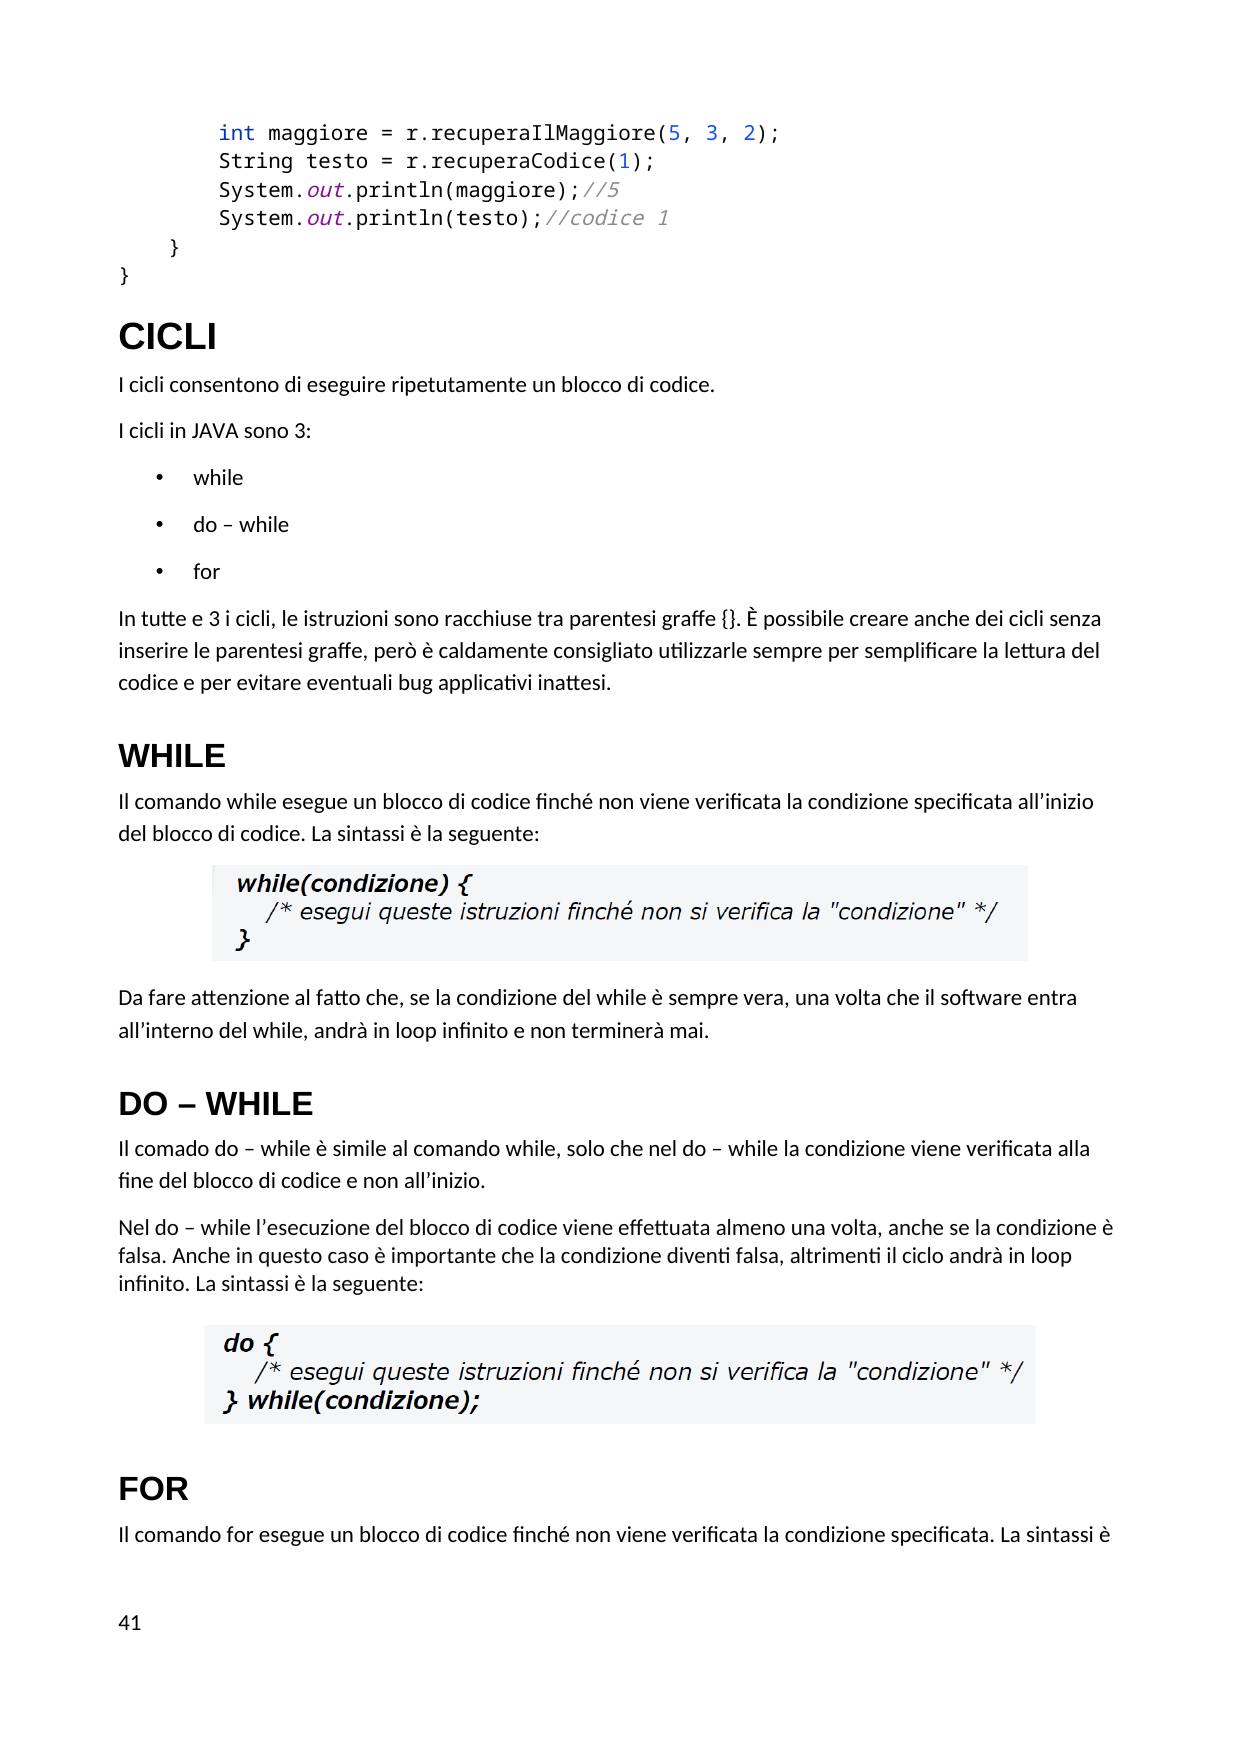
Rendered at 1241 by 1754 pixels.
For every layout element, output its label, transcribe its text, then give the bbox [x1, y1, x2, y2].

subtitle WHILE [118, 736, 1122, 774]
text Da fare attenzione al fatto che, se la condizione del while è sempre vera, una volta che il software entra all’interno del while, andrà in loop infinito e non terminerà mai. [118, 983, 1122, 1044]
text Il comando while esegue un blocco di codice finché non viene verificata la condizione specificata all’inizio del blocco di codice. La sintassi è la seguente: [118, 787, 1122, 847]
text I cicli in JAVA sono 3: [118, 417, 1122, 445]
text In tutte e 3 i cicli, le istruzioni sono racchiuse tra parentesi graffe {}. È possibile creare anche dei cicli senza inserire le parentesi graffe, però è caldamente consigliato utilizzarle sempre per semplificare la lettura del codice e per evitare eventuali bug applicativi inattesi. [118, 604, 1122, 696]
text int maggiore = r.recuperaIlMaggiore(5, 3, 2); String testo = r.recuperaCodice(1); System.out.println(maggiore);//5 System.out.println(testo);//codice 1 } } [118, 118, 1122, 289]
text Nel do – while l’esecuzione del blocco di codice viene effettuata almeno una volta, anche se la condizione è falsa. Anche in questo caso è importante che la condizione diventi falsa, altrimenti il ciclo andrà in loop infinito. La sintassi è la seguente: [118, 1213, 1122, 1297]
list for [156, 557, 1122, 585]
subtitle CICLI [118, 314, 1122, 357]
subtitle FOR [118, 1469, 1122, 1508]
picture [204, 1325, 1036, 1424]
list while [156, 463, 1122, 491]
picture [212, 865, 1029, 961]
subtitle DO – WHILE [118, 1083, 1122, 1122]
text Il comando for esegue un blocco di codice finché non viene verificata la condizione specificata. La sintassi è [118, 1520, 1122, 1548]
list do – while [156, 510, 1122, 538]
text I cicli consentono di eseguire ripetutamente un blocco di codice. [118, 370, 1122, 398]
text Il comado do – while è simile al comando while, solo che nel do – while la condizione viene verificata alla fine del blocco di codice e non all’inizio. [118, 1134, 1122, 1195]
